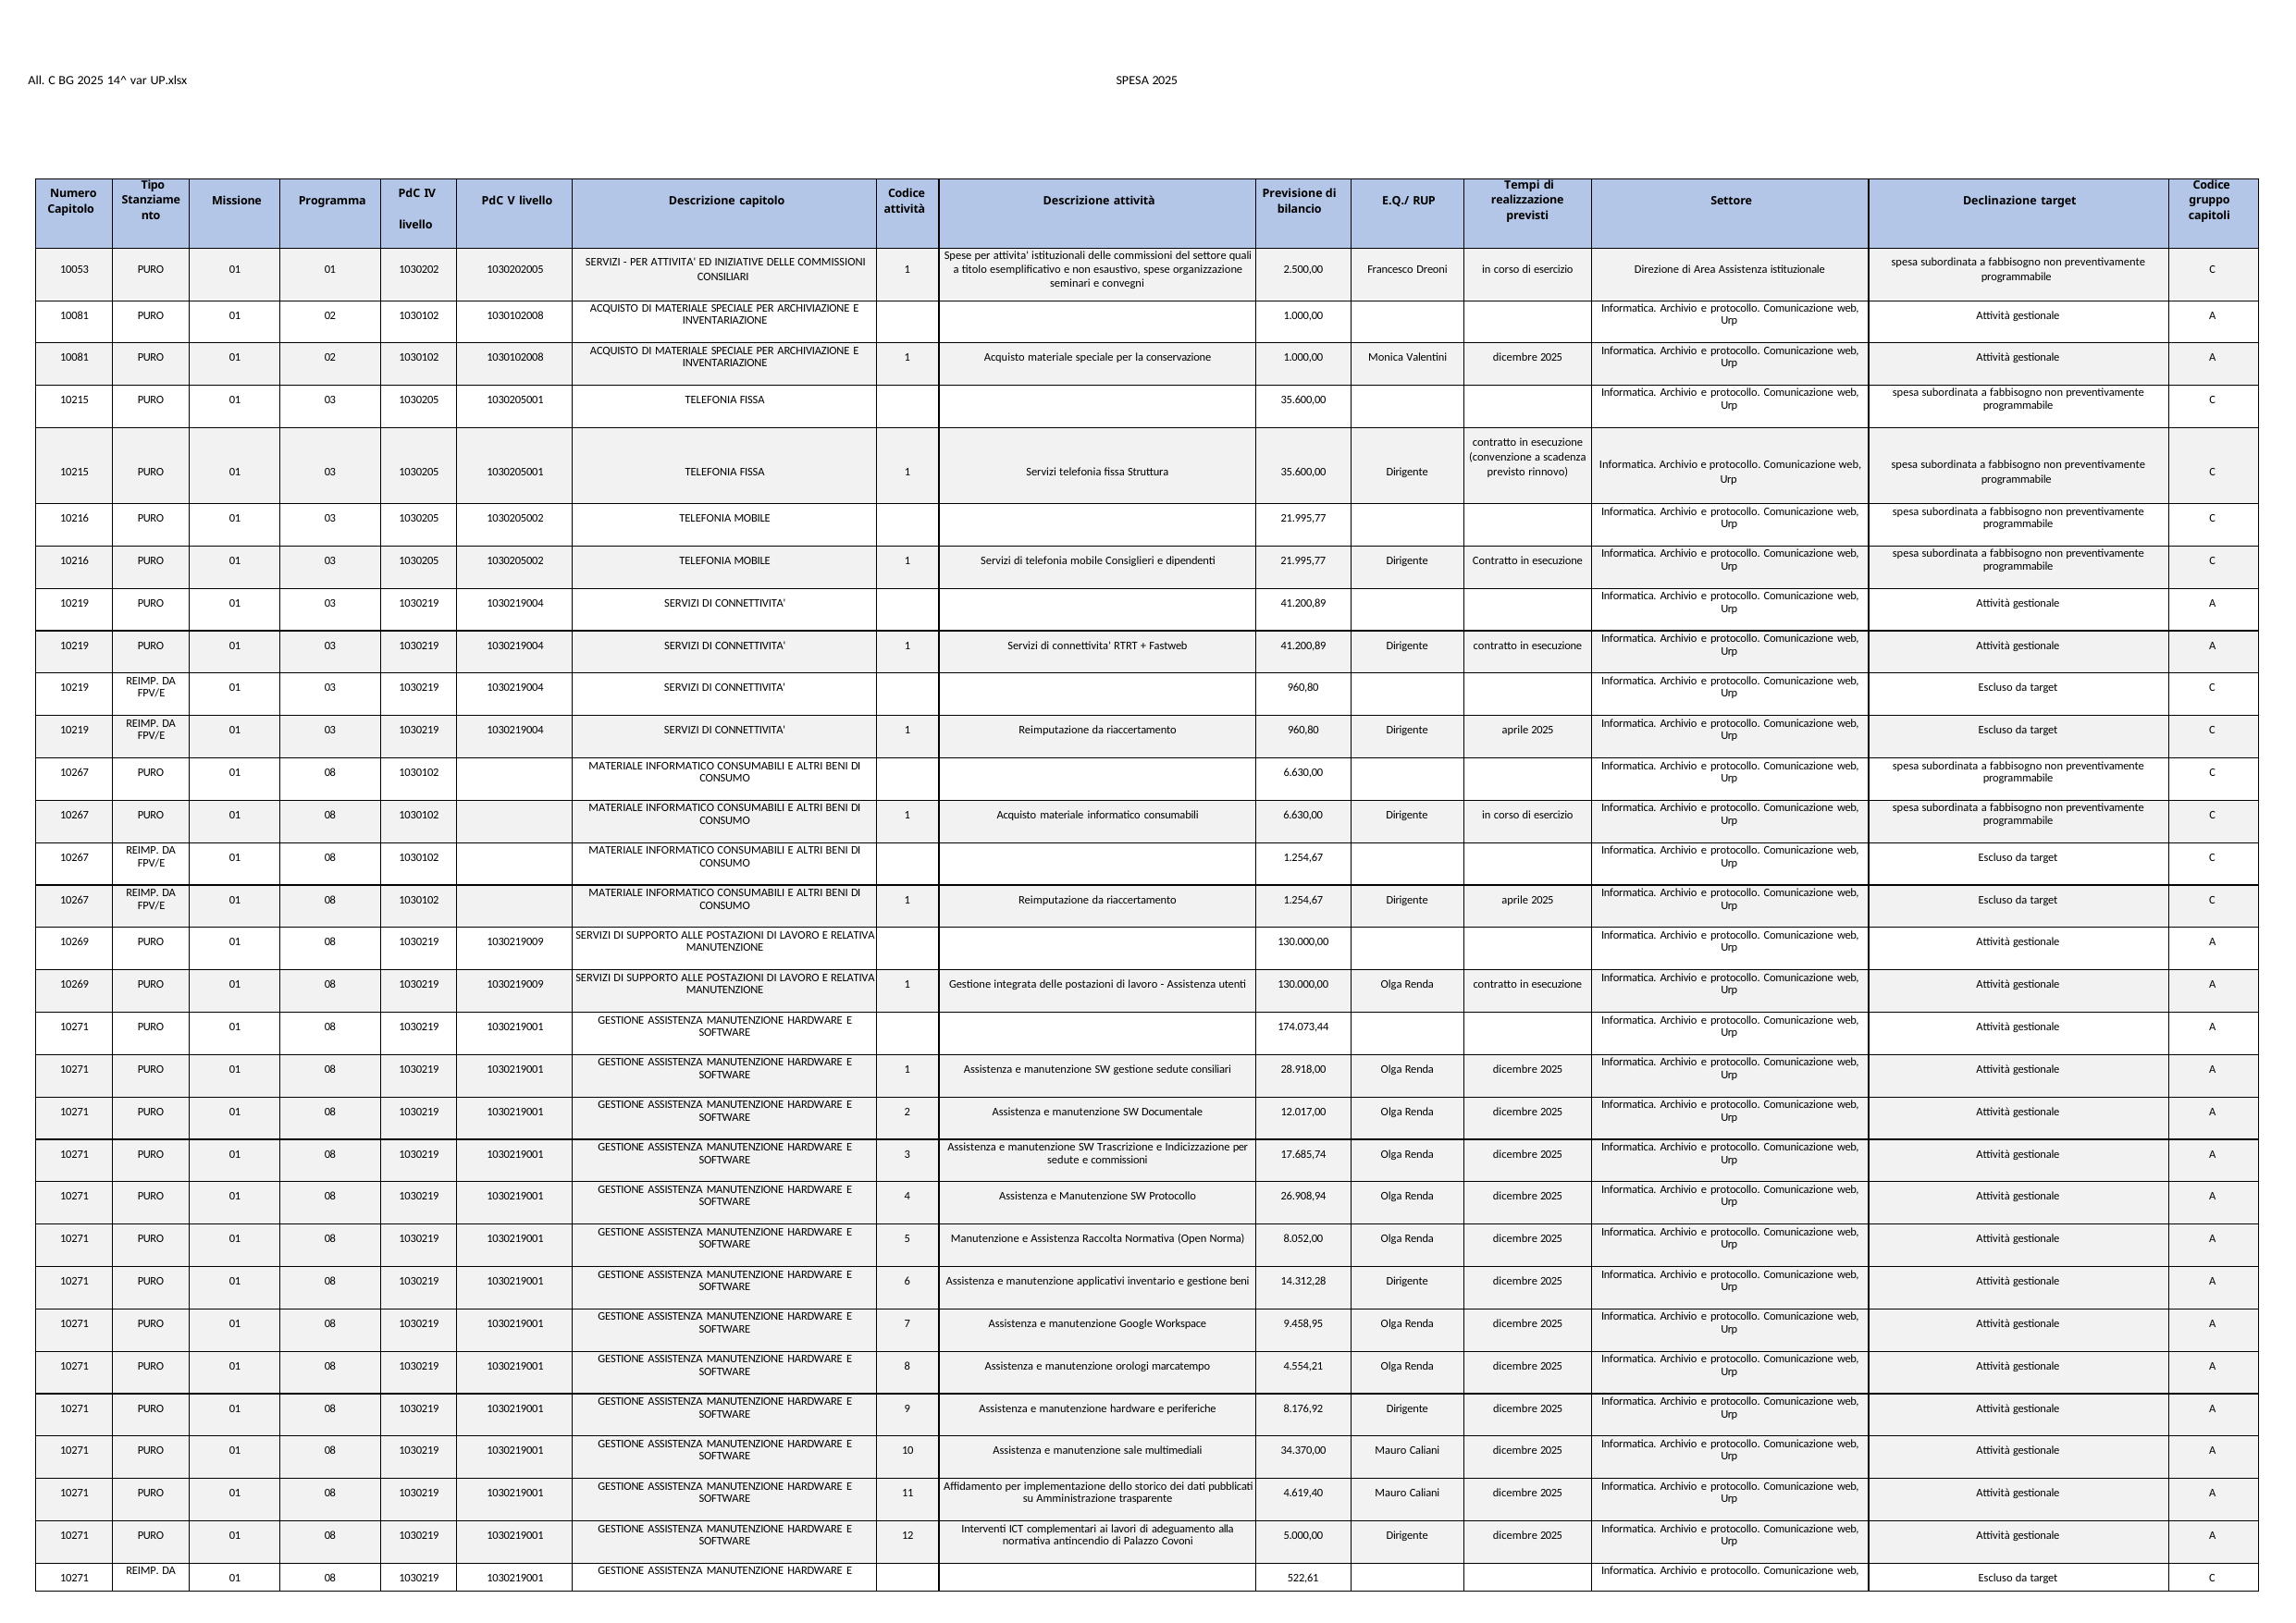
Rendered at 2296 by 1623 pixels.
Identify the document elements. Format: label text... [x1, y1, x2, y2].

table_cell 1030219 [381, 1521, 456, 1563]
table_cell 1030219 [381, 1436, 456, 1478]
table_cell [877, 504, 938, 546]
table_cell C [2169, 716, 2258, 757]
table_cell A [2169, 1479, 2258, 1520]
table_cell Dirigente [1352, 1267, 1463, 1309]
table_cell [1352, 301, 1463, 342]
table_cell Informatica. Archivio e protocollo. Comunicazione web, [1592, 1564, 1868, 1591]
table_cell 10271 [36, 1140, 112, 1181]
table_cell 2 [877, 1098, 938, 1138]
table_cell 01 [190, 1013, 279, 1054]
table_cell TELEFONIA FISSA [573, 386, 876, 427]
table_cell 1030102 [381, 343, 456, 385]
table_cell Attività gestionale [1870, 1013, 2168, 1054]
table_cell 08 [280, 1182, 380, 1223]
table_cell 1030219004 [457, 632, 572, 672]
table_cell C [2169, 843, 2258, 884]
table_cell SERVIZI DI CONNETTIVITA' [573, 632, 876, 672]
table_cell 1030219 [381, 1098, 456, 1138]
table_cell 960,80 [1256, 673, 1351, 715]
table_cell PURO [113, 504, 189, 546]
table_cell Reimputazione da riaccertamento [940, 716, 1255, 757]
table_cell 1030219009 [457, 928, 572, 969]
table_cell 01 [190, 1140, 279, 1181]
table_cell [1352, 928, 1463, 969]
table_cell 08 [280, 1479, 380, 1520]
table_cell Attività gestionale [1870, 1479, 2168, 1520]
table_cell 08 [280, 1436, 380, 1478]
table_cell [940, 843, 1255, 884]
table_cell 1 [877, 632, 938, 672]
table_cell 35.600,00 [1256, 428, 1351, 503]
table_cell Gestione integrata delle postazioni di lavoro - Assistenza utenti [940, 970, 1255, 1012]
table_cell PURO [113, 428, 189, 503]
table_cell 1030102 [381, 843, 456, 884]
table_cell Francesco Dreoni [1352, 249, 1463, 300]
table_cell Attività gestionale [1870, 1267, 2168, 1309]
table_header Tipo Stanziame nto [113, 179, 189, 248]
table_cell Servizi di connettivita' RTRT + Fastweb [940, 632, 1255, 672]
table_cell contratto in esecuzione (convenzione a scadenza previsto rinnovo) [1464, 428, 1591, 503]
table_cell SERVIZI DI SUPPORTO ALLE POSTAZIONI DI LAVORO E RELATIVA MANUTENZIONE [573, 928, 876, 969]
table_cell 1030219001 [457, 1182, 572, 1223]
table_cell ACQUISTO DI MATERIALE SPECIALE PER ARCHIVIAZIONE E INVENTARIAZIONE [573, 343, 876, 385]
table_cell A [2169, 632, 2258, 672]
table_cell 08 [280, 758, 380, 800]
table_cell 1030219004 [457, 589, 572, 630]
table_cell [940, 301, 1255, 342]
table_cell Olga Renda [1352, 1352, 1463, 1393]
table_cell 1030219001 [457, 1395, 572, 1435]
table_cell 08 [280, 843, 380, 884]
table_cell Interventi ICT complementari ai lavori di adeguamento alla normativa antincendio di Palazzo Covoni [940, 1521, 1255, 1563]
table_cell spesa subordinata a fabbisogno non preventivamente programmabile [1870, 249, 2168, 300]
table_cell PURO [113, 1267, 189, 1309]
table_cell 01 [190, 547, 279, 588]
table_cell 34.370,00 [1256, 1436, 1351, 1478]
table_cell 03 [280, 428, 380, 503]
table_cell [1464, 301, 1591, 342]
table_cell spesa subordinata a fabbisogno non preventivamente programmabile [1870, 758, 2168, 800]
table_cell [1352, 758, 1463, 800]
table_cell A [2169, 1013, 2258, 1054]
table_cell PURO [113, 1436, 189, 1478]
table_cell 6 [877, 1267, 938, 1309]
table_header Previsione di bilancio [1256, 179, 1351, 248]
table_cell Olga Renda [1352, 1224, 1463, 1266]
table_cell dicembre 2025 [1464, 1395, 1591, 1435]
table_cell Assistenza e manutenzione sale multimediali [940, 1436, 1255, 1478]
table_cell 08 [280, 928, 380, 969]
table_cell Informatica. Archivio e protocollo. Comunicazione web, Urp [1592, 1224, 1868, 1266]
table_cell 01 [190, 343, 279, 385]
table_cell PURO [113, 1224, 189, 1266]
table_cell 1 [877, 547, 938, 588]
table_cell 1 [877, 343, 938, 385]
table_cell 10271 [36, 1309, 112, 1351]
table_cell 1030219001 [457, 1013, 572, 1054]
table_cell 1030219 [381, 589, 456, 630]
table_cell 01 [190, 589, 279, 630]
table_cell 01 [190, 1564, 279, 1591]
table_cell 01 [190, 886, 279, 927]
table_cell [877, 758, 938, 800]
table_cell C [2169, 673, 2258, 715]
table_cell GESTIONE ASSISTENZA MANUTENZIONE HARDWARE E SOFTWARE [573, 1140, 876, 1181]
table_cell 10271 [36, 1521, 112, 1563]
table_cell A [2169, 1267, 2258, 1309]
table_cell A [2169, 1182, 2258, 1223]
table_cell 1030219001 [457, 1436, 572, 1478]
table_cell in corso di esercizio [1464, 801, 1591, 842]
table_cell PURO [113, 928, 189, 969]
table_cell GESTIONE ASSISTENZA MANUTENZIONE HARDWARE E SOFTWARE [573, 1013, 876, 1054]
table_cell Mauro Caliani [1352, 1479, 1463, 1520]
table_cell 03 [280, 504, 380, 546]
table_cell PURO [113, 1140, 189, 1181]
table_cell Attività gestionale [1870, 1436, 2168, 1478]
table_cell 01 [190, 1395, 279, 1435]
table_cell 01 [190, 716, 279, 757]
table_cell [1464, 589, 1591, 630]
table_cell 1030219001 [457, 1224, 572, 1266]
table_cell 08 [280, 1055, 380, 1097]
table_cell Informatica. Archivio e protocollo. Comunicazione web, Urp [1592, 1013, 1868, 1054]
table_cell [940, 504, 1255, 546]
table_cell PURO [113, 970, 189, 1012]
table_cell 10267 [36, 758, 112, 800]
table_cell C [2169, 1564, 2258, 1591]
table_cell 1030219 [381, 1140, 456, 1181]
table_cell [1352, 386, 1463, 427]
table_cell Informatica. Archivio e protocollo. Comunicazione web, Urp [1592, 758, 1868, 800]
table_cell 5.000,00 [1256, 1521, 1351, 1563]
table_cell SERVIZI - PER ATTIVITA' ED INIZIATIVE DELLE COMMISSIONI CONSILIARI [573, 249, 876, 300]
table_cell 03 [280, 673, 380, 715]
table_cell PURO [113, 343, 189, 385]
table_cell A [2169, 589, 2258, 630]
table_cell 10271 [36, 1479, 112, 1520]
table_cell C [2169, 249, 2258, 300]
table_cell Dirigente [1352, 886, 1463, 927]
table_cell 08 [280, 970, 380, 1012]
table_header Codice gruppo capitoli [2169, 179, 2258, 248]
table_cell 10081 [36, 343, 112, 385]
table_cell dicembre 2025 [1464, 1224, 1591, 1266]
table_cell Servizi di telefonia mobile Consiglieri e dipendenti [940, 547, 1255, 588]
table_header Descrizione attività [940, 179, 1255, 248]
table_cell Escluso da target [1870, 886, 2168, 927]
table_cell 01 [190, 843, 279, 884]
table_cell [1464, 673, 1591, 715]
table_cell 03 [280, 589, 380, 630]
table_cell Servizi telefonia fissa Struttura [940, 428, 1255, 503]
table_cell A [2169, 1098, 2258, 1138]
table_cell spesa subordinata a fabbisogno non preventivamente programmabile [1870, 428, 2168, 503]
table_cell PURO [113, 1352, 189, 1393]
table_cell 10267 [36, 843, 112, 884]
table_cell 960,80 [1256, 716, 1351, 757]
table_cell 08 [280, 1352, 380, 1393]
table_cell [940, 673, 1255, 715]
table_cell 12.017,00 [1256, 1098, 1351, 1138]
table_cell Attività gestionale [1870, 970, 2168, 1012]
table_cell A [2169, 343, 2258, 385]
table_header Programma [280, 179, 380, 248]
table_cell 1030205 [381, 547, 456, 588]
table_cell PURO [113, 249, 189, 300]
table_cell 6.630,00 [1256, 758, 1351, 800]
table_cell 21.995,77 [1256, 547, 1351, 588]
table_cell 03 [280, 716, 380, 757]
table_cell 08 [280, 886, 380, 927]
table_cell 1 [877, 801, 938, 842]
table_cell Attività gestionale [1870, 1521, 2168, 1563]
table_cell 1030205001 [457, 386, 572, 427]
table_cell 1030219001 [457, 1521, 572, 1563]
table_cell Informatica. Archivio e protocollo. Comunicazione web, Urp [1592, 1436, 1868, 1478]
table_cell 02 [280, 343, 380, 385]
table_cell 1030102 [381, 801, 456, 842]
table_cell 10271 [36, 1267, 112, 1309]
table_header Codice attività [877, 179, 938, 248]
table_cell 1030202005 [457, 249, 572, 300]
table_cell Informatica. Archivio e protocollo. Comunicazione web, Urp [1592, 343, 1868, 385]
table_cell Informatica. Archivio e protocollo. Comunicazione web, Urp [1592, 1098, 1868, 1138]
table_cell SERVIZI DI CONNETTIVITA' [573, 589, 876, 630]
table_cell 1030219 [381, 1395, 456, 1435]
table_cell Assistenza e manutenzione hardware e periferiche [940, 1395, 1255, 1435]
table_cell Informatica. Archivio e protocollo. Comunicazione web, Urp [1592, 1395, 1868, 1435]
table_cell [1464, 1564, 1591, 1591]
table_cell 10271 [36, 1224, 112, 1266]
table_cell [1352, 843, 1463, 884]
table_cell 08 [280, 1098, 380, 1138]
table_cell Monica Valentini [1352, 343, 1463, 385]
table_cell A [2169, 301, 2258, 342]
table_cell 1 [877, 970, 938, 1012]
table_cell Attività gestionale [1870, 1352, 2168, 1393]
table_cell 1.254,67 [1256, 843, 1351, 884]
table_cell 10216 [36, 547, 112, 588]
table_cell dicembre 2025 [1464, 1436, 1591, 1478]
table_cell [1464, 1013, 1591, 1054]
table_cell 1.000,00 [1256, 343, 1351, 385]
table_cell PURO [113, 589, 189, 630]
table_cell 01 [190, 673, 279, 715]
table_cell REIMP. DA FPV/E [113, 843, 189, 884]
table_cell Acquisto materiale speciale per la conservazione [940, 343, 1255, 385]
table_cell Mauro Caliani [1352, 1436, 1463, 1478]
table_cell 1030205002 [457, 504, 572, 546]
table_cell Manutenzione e Assistenza Raccolta Normativa (Open Norma) [940, 1224, 1255, 1266]
table_cell [1352, 1013, 1463, 1054]
table_cell 41.200,89 [1256, 632, 1351, 672]
table_header PdC IV livello [381, 179, 456, 248]
table_cell aprile 2025 [1464, 886, 1591, 927]
table_cell Attività gestionale [1870, 632, 2168, 672]
table_cell 10219 [36, 632, 112, 672]
table_cell [877, 673, 938, 715]
table_cell TELEFONIA FISSA [573, 428, 876, 503]
table_cell Dirigente [1352, 716, 1463, 757]
table_cell GESTIONE ASSISTENZA MANUTENZIONE HARDWARE E SOFTWARE [573, 1352, 876, 1393]
table_cell 1030219 [381, 1224, 456, 1266]
table_cell Informatica. Archivio e protocollo. Comunicazione web, Urp [1592, 673, 1868, 715]
table_cell PURO [113, 1309, 189, 1351]
table_cell A [2169, 928, 2258, 969]
table_cell 1030219 [381, 1352, 456, 1393]
table_header Settore [1592, 179, 1868, 248]
table_cell 1030219001 [457, 1055, 572, 1097]
table_cell Dirigente [1352, 632, 1463, 672]
table_cell Attività gestionale [1870, 301, 2168, 342]
table_cell Assistenza e manutenzione Google Workspace [940, 1309, 1255, 1351]
table_cell 1030102 [381, 301, 456, 342]
table_cell 10215 [36, 428, 112, 503]
table_cell PURO [113, 386, 189, 427]
table_cell Olga Renda [1352, 1140, 1463, 1181]
table_cell 1030219 [381, 1013, 456, 1054]
table_cell ACQUISTO DI MATERIALE SPECIALE PER ARCHIVIAZIONE E INVENTARIAZIONE [573, 301, 876, 342]
table_cell MATERIALE INFORMATICO CONSUMABILI E ALTRI BENI DI CONSUMO [573, 801, 876, 842]
table_cell Contratto in esecuzione [1464, 547, 1591, 588]
table_cell A [2169, 1140, 2258, 1181]
table_cell MATERIALE INFORMATICO CONSUMABILI E ALTRI BENI DI CONSUMO [573, 843, 876, 884]
table_cell 01 [190, 1267, 279, 1309]
table_cell Assistenza e manutenzione SW gestione sedute consiliari [940, 1055, 1255, 1097]
table_cell GESTIONE ASSISTENZA MANUTENZIONE HARDWARE E SOFTWARE [573, 1224, 876, 1266]
table_cell PURO [113, 801, 189, 842]
table_cell [940, 386, 1255, 427]
table_cell [940, 1013, 1255, 1054]
table_cell 1030205 [381, 504, 456, 546]
table_cell 01 [190, 928, 279, 969]
table_cell 01 [190, 1098, 279, 1138]
table_cell contratto in esecuzione [1464, 970, 1591, 1012]
table_cell 1030219 [381, 970, 456, 1012]
table_cell Informatica. Archivio e protocollo. Comunicazione web, Urp [1592, 386, 1868, 427]
table_cell [877, 589, 938, 630]
table_cell PURO [113, 547, 189, 588]
table_cell Attività gestionale [1870, 1309, 2168, 1351]
table_cell 10271 [36, 1564, 112, 1591]
table_cell GESTIONE ASSISTENZA MANUTENZIONE HARDWARE E SOFTWARE [573, 1267, 876, 1309]
table_cell dicembre 2025 [1464, 1352, 1591, 1393]
table_cell 01 [190, 1309, 279, 1351]
table_cell A [2169, 1055, 2258, 1097]
table_cell 14.312,28 [1256, 1267, 1351, 1309]
table_cell 10053 [36, 249, 112, 300]
table_cell GESTIONE ASSISTENZA MANUTENZIONE HARDWARE E SOFTWARE [573, 1479, 876, 1520]
table_cell 4.554,21 [1256, 1352, 1351, 1393]
table_cell 08 [280, 1224, 380, 1266]
table_cell Spese per attivita' istituzionali delle commissioni del settore quali a titolo esemplificativo e non esaustivo, spese organizzazione seminari e convegni [940, 249, 1255, 300]
table_cell dicembre 2025 [1464, 1267, 1591, 1309]
table_cell 5 [877, 1224, 938, 1266]
table_cell 10267 [36, 801, 112, 842]
table_cell Assistenza e manutenzione SW Documentale [940, 1098, 1255, 1138]
table_cell PURO [113, 1055, 189, 1097]
table_cell 11 [877, 1479, 938, 1520]
table_cell 01 [190, 249, 279, 300]
table_cell Assistenza e Manutenzione SW Protocollo [940, 1182, 1255, 1223]
table_cell 130.000,00 [1256, 970, 1351, 1012]
table_cell Informatica. Archivio e protocollo. Comunicazione web, Urp [1592, 547, 1868, 588]
table_cell 1030219 [381, 928, 456, 969]
table_cell [1352, 504, 1463, 546]
table_cell [457, 758, 572, 800]
table_cell 17.685,74 [1256, 1140, 1351, 1181]
table_cell 10219 [36, 716, 112, 757]
table_cell [940, 928, 1255, 969]
table_cell 1030219009 [457, 970, 572, 1012]
table_cell 01 [190, 428, 279, 503]
table_cell Olga Renda [1352, 1182, 1463, 1223]
table_cell 1 [877, 428, 938, 503]
table_cell 10269 [36, 970, 112, 1012]
table_cell GESTIONE ASSISTENZA MANUTENZIONE HARDWARE E SOFTWARE [573, 1436, 876, 1478]
table_cell REIMP. DA [113, 1564, 189, 1591]
table_cell 10219 [36, 673, 112, 715]
table_cell Escluso da target [1870, 843, 2168, 884]
table_cell 01 [190, 1521, 279, 1563]
table_cell 10 [877, 1436, 938, 1478]
table_cell 4.619,40 [1256, 1479, 1351, 1520]
table_cell GESTIONE ASSISTENZA MANUTENZIONE HARDWARE E SOFTWARE [573, 1309, 876, 1351]
table_cell C [2169, 386, 2258, 427]
table_cell [877, 1013, 938, 1054]
table_cell GESTIONE ASSISTENZA MANUTENZIONE HARDWARE E SOFTWARE [573, 1098, 876, 1138]
table_cell [940, 589, 1255, 630]
table_cell 28.918,00 [1256, 1055, 1351, 1097]
table_cell A [2169, 1521, 2258, 1563]
table_cell [877, 928, 938, 969]
table_cell 01 [190, 301, 279, 342]
table_cell 01 [190, 386, 279, 427]
table_cell PURO [113, 1479, 189, 1520]
table_cell 10271 [36, 1352, 112, 1393]
table_cell 01 [280, 249, 380, 300]
table_cell 1030202 [381, 249, 456, 300]
table_cell Informatica. Archivio e protocollo. Comunicazione web, Urp [1592, 1309, 1868, 1351]
table_cell Assistenza e manutenzione applicativi inventario e gestione beni [940, 1267, 1255, 1309]
table_cell 1030219001 [457, 1098, 572, 1138]
table_cell 1030102 [381, 758, 456, 800]
table_cell 8.052,00 [1256, 1224, 1351, 1266]
table_cell Attività gestionale [1870, 1224, 2168, 1266]
table_cell 01 [190, 1224, 279, 1266]
table_cell [1464, 758, 1591, 800]
table_cell 02 [280, 301, 380, 342]
table_cell dicembre 2025 [1464, 1309, 1591, 1351]
table_cell REIMP. DA FPV/E [113, 673, 189, 715]
table_cell 1030102008 [457, 301, 572, 342]
table_cell 01 [190, 632, 279, 672]
table_cell 4 [877, 1182, 938, 1223]
table_cell C [2169, 801, 2258, 842]
table_cell 1030219 [381, 1479, 456, 1520]
table_cell 1030219004 [457, 716, 572, 757]
table_cell Dirigente [1352, 801, 1463, 842]
table_cell Affidamento per implementazione dello storico dei dati pubblicati su Amministrazione trasparente [940, 1479, 1255, 1520]
table_cell 12 [877, 1521, 938, 1563]
table_cell Informatica. Archivio e protocollo. Comunicazione web, Urp [1592, 1182, 1868, 1223]
table_cell 08 [280, 1267, 380, 1309]
table_cell Informatica. Archivio e protocollo. Comunicazione web, Urp [1592, 504, 1868, 546]
table_cell 130.000,00 [1256, 928, 1351, 969]
table_cell C [2169, 428, 2258, 503]
table_cell C [2169, 504, 2258, 546]
table_header Numero Capitolo [36, 179, 112, 248]
table_cell PURO [113, 301, 189, 342]
table_header E.Q./ RUP [1352, 179, 1463, 248]
table_cell spesa subordinata a fabbisogno non preventivamente programmabile [1870, 801, 2168, 842]
table_cell C [2169, 758, 2258, 800]
table_cell 1 [877, 249, 938, 300]
table_header Tempi di realizzazione previsti [1464, 179, 1591, 248]
table_cell 10271 [36, 1182, 112, 1223]
table_cell [457, 886, 572, 927]
table_cell dicembre 2025 [1464, 1055, 1591, 1097]
table_cell 08 [280, 1309, 380, 1351]
table_cell PURO [113, 1182, 189, 1223]
table_cell Reimputazione da riaccertamento [940, 886, 1255, 927]
table_cell Informatica. Archivio e protocollo. Comunicazione web, Urp [1592, 589, 1868, 630]
table_cell 10267 [36, 886, 112, 927]
table_cell spesa subordinata a fabbisogno non preventivamente programmabile [1870, 386, 2168, 427]
table_cell 1030219001 [457, 1564, 572, 1591]
table_cell 01 [190, 1436, 279, 1478]
table_cell 01 [190, 970, 279, 1012]
table_cell dicembre 2025 [1464, 1521, 1591, 1563]
table_cell 1030205 [381, 428, 456, 503]
table_cell [877, 386, 938, 427]
table_cell [877, 843, 938, 884]
table_cell C [2169, 547, 2258, 588]
table_cell A [2169, 1395, 2258, 1435]
table_cell [1464, 843, 1591, 884]
table_header PdC V livello [457, 179, 572, 248]
table_cell 1030219 [381, 1055, 456, 1097]
table_cell Informatica. Archivio e protocollo. Comunicazione web, Urp [1592, 1352, 1868, 1393]
table_cell [1464, 386, 1591, 427]
table_cell [1352, 673, 1463, 715]
table_cell 03 [280, 547, 380, 588]
table_cell Dirigente [1352, 1395, 1463, 1435]
table_cell dicembre 2025 [1464, 1182, 1591, 1223]
table_cell 01 [190, 1479, 279, 1520]
table_cell GESTIONE ASSISTENZA MANUTENZIONE HARDWARE E SOFTWARE [573, 1055, 876, 1097]
table_cell 10216 [36, 504, 112, 546]
table_cell 01 [190, 758, 279, 800]
table_cell 03 [280, 632, 380, 672]
table_cell [877, 1564, 938, 1591]
table_cell 08 [280, 1564, 380, 1591]
table_cell 1030219 [381, 716, 456, 757]
table_cell Olga Renda [1352, 1098, 1463, 1138]
table_cell 35.600,00 [1256, 386, 1351, 427]
table_cell 7 [877, 1309, 938, 1351]
table_cell 1 [877, 716, 938, 757]
table_cell 01 [190, 1352, 279, 1393]
table_cell A [2169, 970, 2258, 1012]
table_cell Olga Renda [1352, 1309, 1463, 1351]
table_cell 6.630,00 [1256, 801, 1351, 842]
table_cell GESTIONE ASSISTENZA MANUTENZIONE HARDWARE E SOFTWARE [573, 1182, 876, 1223]
table_cell 10271 [36, 1395, 112, 1435]
table_cell in corso di esercizio [1464, 249, 1591, 300]
table_cell [940, 758, 1255, 800]
table_cell 1030219 [381, 1267, 456, 1309]
table_cell Informatica. Archivio e protocollo. Comunicazione web, Urp [1592, 632, 1868, 672]
table_cell Attività gestionale [1870, 1055, 2168, 1097]
table_cell [1352, 589, 1463, 630]
table_cell dicembre 2025 [1464, 1098, 1591, 1138]
table_cell A [2169, 1436, 2258, 1478]
table_cell dicembre 2025 [1464, 1479, 1591, 1520]
table_cell dicembre 2025 [1464, 343, 1591, 385]
table_cell 10219 [36, 589, 112, 630]
table_cell 1030219001 [457, 1267, 572, 1309]
table_cell A [2169, 1309, 2258, 1351]
table_cell 1030205002 [457, 547, 572, 588]
table_cell 26.908,94 [1256, 1182, 1351, 1223]
table_cell 08 [280, 1140, 380, 1181]
table_cell Attività gestionale [1870, 1395, 2168, 1435]
table_cell Assistenza e manutenzione orologi marcatempo [940, 1352, 1255, 1393]
table_cell Informatica. Archivio e protocollo. Comunicazione web, Urp [1592, 928, 1868, 969]
table_cell Dirigente [1352, 547, 1463, 588]
table_cell GESTIONE ASSISTENZA MANUTENZIONE HARDWARE E [573, 1564, 876, 1591]
table_header Declinazione target [1870, 179, 2168, 248]
table_cell 1030102 [381, 886, 456, 927]
table_cell 1.254,67 [1256, 886, 1351, 927]
table_cell Attività gestionale [1870, 1098, 2168, 1138]
table_cell 10215 [36, 386, 112, 427]
table_cell 10081 [36, 301, 112, 342]
table_cell 01 [190, 504, 279, 546]
table_cell [1352, 1564, 1463, 1591]
table_header Descrizione capitolo [573, 179, 876, 248]
table_cell Escluso da target [1870, 1564, 2168, 1591]
table_cell 1030219 [381, 632, 456, 672]
table_cell 10271 [36, 1436, 112, 1478]
table_cell SERVIZI DI SUPPORTO ALLE POSTAZIONI DI LAVORO E RELATIVA MANUTENZIONE [573, 970, 876, 1012]
table_cell 522,61 [1256, 1564, 1351, 1591]
table_cell 08 [280, 801, 380, 842]
table_cell 03 [280, 386, 380, 427]
table_cell Escluso da target [1870, 673, 2168, 715]
table_cell [1464, 928, 1591, 969]
table_cell Informatica. Archivio e protocollo. Comunicazione web, Urp [1592, 716, 1868, 757]
table_cell 1 [877, 1055, 938, 1097]
table_cell 01 [190, 801, 279, 842]
table_cell 1 [877, 886, 938, 927]
table_cell 8.176,92 [1256, 1395, 1351, 1435]
table_cell Olga Renda [1352, 1055, 1463, 1097]
table_cell 1030205 [381, 386, 456, 427]
table_cell Informatica. Archivio e protocollo. Comunicazione web, Urp [1592, 843, 1868, 884]
table_cell 10271 [36, 1098, 112, 1138]
table_cell 10269 [36, 928, 112, 969]
table_cell Escluso da target [1870, 716, 2168, 757]
table_cell TELEFONIA MOBILE [573, 547, 876, 588]
table_cell 10271 [36, 1055, 112, 1097]
table_cell Informatica. Archivio e protocollo. Comunicazione web, Urp [1592, 1267, 1868, 1309]
table_cell Informatica. Archivio e protocollo. Comunicazione web, Urp [1592, 970, 1868, 1012]
table_cell 10271 [36, 1013, 112, 1054]
table_cell dicembre 2025 [1464, 1140, 1591, 1181]
table_cell [877, 301, 938, 342]
table_cell Attività gestionale [1870, 1182, 2168, 1223]
table_cell 1030205001 [457, 428, 572, 503]
table_cell Informatica. Archivio e protocollo. Comunicazione web, Urp [1592, 1521, 1868, 1563]
table_cell 08 [280, 1395, 380, 1435]
table_cell GESTIONE ASSISTENZA MANUTENZIONE HARDWARE E SOFTWARE [573, 1395, 876, 1435]
table_cell SERVIZI DI CONNETTIVITA' [573, 716, 876, 757]
table_cell contratto in esecuzione [1464, 632, 1591, 672]
table_cell 08 [280, 1013, 380, 1054]
table_cell 1.000,00 [1256, 301, 1351, 342]
table_cell Informatica. Archivio e protocollo. Comunicazione web, Urp [1592, 428, 1868, 503]
table_cell [457, 843, 572, 884]
table_cell Assistenza e manutenzione SW Trascrizione e Indicizzazione per sedute e commissioni [940, 1140, 1255, 1181]
table_cell spesa subordinata a fabbisogno non preventivamente programmabile [1870, 504, 2168, 546]
table_cell Attività gestionale [1870, 928, 2168, 969]
table_cell MATERIALE INFORMATICO CONSUMABILI E ALTRI BENI DI CONSUMO [573, 886, 876, 927]
table_cell Informatica. Archivio e protocollo. Comunicazione web, Urp [1592, 801, 1868, 842]
table_cell A [2169, 1224, 2258, 1266]
table_cell Informatica. Archivio e protocollo. Comunicazione web, Urp [1592, 1140, 1868, 1181]
table_cell C [2169, 886, 2258, 927]
table_cell 1030102008 [457, 343, 572, 385]
table_cell Olga Renda [1352, 970, 1463, 1012]
table_cell 1030219001 [457, 1140, 572, 1181]
table_cell spesa subordinata a fabbisogno non preventivamente programmabile [1870, 547, 2168, 588]
table_cell 1030219001 [457, 1352, 572, 1393]
table_cell SERVIZI DI CONNETTIVITA' [573, 673, 876, 715]
table_cell A [2169, 1352, 2258, 1393]
table_cell [1464, 504, 1591, 546]
table_cell 8 [877, 1352, 938, 1393]
table_cell Informatica. Archivio e protocollo. Comunicazione web, Urp [1592, 886, 1868, 927]
table_cell Dirigente [1352, 428, 1463, 503]
table_cell 1030219 [381, 1564, 456, 1591]
table_cell 1030219 [381, 1309, 456, 1351]
table_cell Direzione di Area Assistenza istituzionale [1592, 249, 1868, 300]
table_cell REIMP. DA FPV/E [113, 716, 189, 757]
table_cell PURO [113, 632, 189, 672]
table_cell 1030219001 [457, 1309, 572, 1351]
table_cell PURO [113, 758, 189, 800]
table_header Missione [190, 179, 279, 248]
table_cell 08 [280, 1521, 380, 1563]
table_cell Dirigente [1352, 1521, 1463, 1563]
table_cell Informatica. Archivio e protocollo. Comunicazione web, Urp [1592, 1479, 1868, 1520]
table_cell Attività gestionale [1870, 1140, 2168, 1181]
table_cell Informatica. Archivio e protocollo. Comunicazione web, Urp [1592, 1055, 1868, 1097]
table_cell 174.073,44 [1256, 1013, 1351, 1054]
table_cell 41.200,89 [1256, 589, 1351, 630]
table_cell 1030219 [381, 1182, 456, 1223]
table_cell PURO [113, 1013, 189, 1054]
table_cell 21.995,77 [1256, 504, 1351, 546]
table_cell GESTIONE ASSISTENZA MANUTENZIONE HARDWARE E SOFTWARE [573, 1521, 876, 1563]
table_cell 9.458,95 [1256, 1309, 1351, 1351]
table_cell 01 [190, 1182, 279, 1223]
table_cell Acquisto materiale informatico consumabili [940, 801, 1255, 842]
table_cell 1030219 [381, 673, 456, 715]
table_cell [940, 1564, 1255, 1591]
table_cell 2.500,00 [1256, 249, 1351, 300]
table_cell MATERIALE INFORMATICO CONSUMABILI E ALTRI BENI DI CONSUMO [573, 758, 876, 800]
table_cell PURO [113, 1098, 189, 1138]
table_cell 1030219001 [457, 1479, 572, 1520]
table_cell 01 [190, 1055, 279, 1097]
table_cell [457, 801, 572, 842]
table_cell 1030219004 [457, 673, 572, 715]
table_cell Attività gestionale [1870, 589, 2168, 630]
table_cell PURO [113, 1521, 189, 1563]
table_cell aprile 2025 [1464, 716, 1591, 757]
table_cell TELEFONIA MOBILE [573, 504, 876, 546]
table_cell 3 [877, 1140, 938, 1181]
table_cell REIMP. DA FPV/E [113, 886, 189, 927]
table_cell Attività gestionale [1870, 343, 2168, 385]
table_cell Informatica. Archivio e protocollo. Comunicazione web, Urp [1592, 301, 1868, 342]
table_cell PURO [113, 1395, 189, 1435]
table_cell 9 [877, 1395, 938, 1435]
